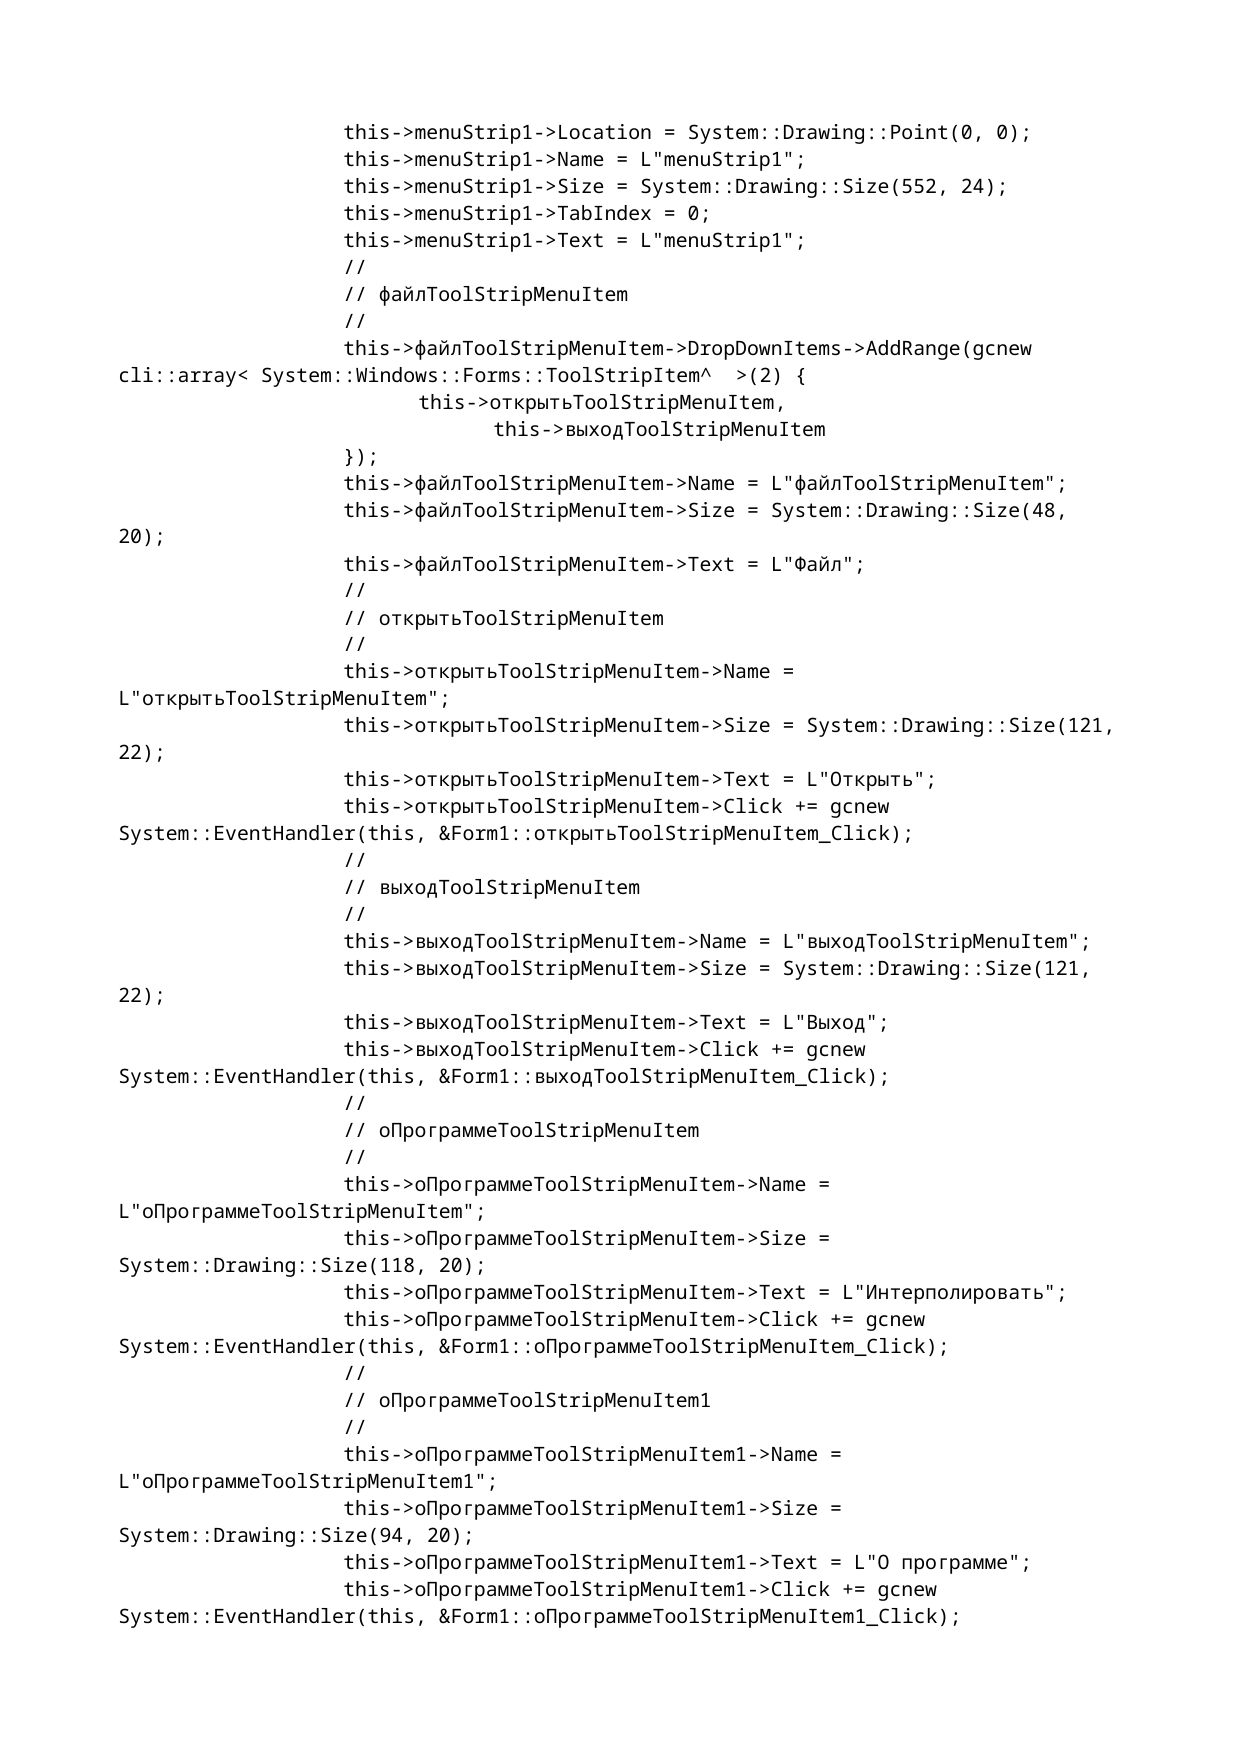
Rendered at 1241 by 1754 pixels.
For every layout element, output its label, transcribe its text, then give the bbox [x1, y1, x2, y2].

text this->открытьToolStripMenuItem->Name = L"открытьToolStripMenuItem"; [118, 658, 1122, 712]
text this->открытьToolStripMenuItem->Text = L"Открыть"; [118, 766, 1122, 793]
text this->выходToolStripMenuItem [118, 415, 1122, 442]
text // [118, 1143, 1122, 1170]
text // оПрограммеToolStripMenuItem [118, 1116, 1122, 1143]
text // выходToolStripMenuItem [118, 873, 1122, 901]
text this->оПрограммеToolStripMenuItem1->Text = L"О программе"; [118, 1548, 1122, 1575]
text this->menuStrip1->Name = L"menuStrip1"; [118, 145, 1122, 172]
text // файлToolStripMenuItem [118, 280, 1122, 307]
text this->открытьToolStripMenuItem, [118, 388, 1122, 415]
text this->оПрограммеToolStripMenuItem->Size = System::Drawing::Size(118, 20); [118, 1224, 1122, 1278]
text this->выходToolStripMenuItem->Click += gcnew System::EventHandler(this, &Form1::выходToolStripMenuItem_Click); [118, 1035, 1122, 1089]
text this->menuStrip1->Text = L"menuStrip1"; [118, 226, 1122, 253]
text // [118, 307, 1122, 334]
text this->открытьToolStripMenuItem->Size = System::Drawing::Size(121, 22); [118, 712, 1122, 766]
text // [118, 901, 1122, 927]
text this->оПрограммеToolStripMenuItem->Click += gcnew System::EventHandler(this, &Form1::оПрограммеToolStripMenuItem_Click); [118, 1305, 1122, 1359]
text this->выходToolStripMenuItem->Size = System::Drawing::Size(121, 22); [118, 954, 1122, 1008]
text this->выходToolStripMenuItem->Name = L"выходToolStripMenuItem"; [118, 927, 1122, 954]
text this->файлToolStripMenuItem->Name = L"файлToolStripMenuItem"; [118, 469, 1122, 496]
text this->файлToolStripMenuItem->DropDownItems->AddRange(gcnew cli::array< System::Windows::Forms::ToolStripItem^ >(2) { [118, 334, 1122, 388]
text // открытьToolStripMenuItem [118, 604, 1122, 631]
text this->оПрограммеToolStripMenuItem1->Size = System::Drawing::Size(94, 20); [118, 1494, 1122, 1548]
text this->оПрограммеToolStripMenuItem1->Name = L"оПрограммеToolStripMenuItem1"; [118, 1440, 1122, 1494]
text // [118, 1413, 1122, 1440]
text // [118, 1089, 1122, 1116]
text this->menuStrip1->Location = System::Drawing::Point(0, 0); [118, 118, 1122, 145]
text this->оПрограммеToolStripMenuItem->Text = L"Интерполировать"; [118, 1278, 1122, 1305]
text this->открытьToolStripMenuItem->Click += gcnew System::EventHandler(this, &Form1::открытьToolStripMenuItem_Click); [118, 793, 1122, 847]
text // [118, 1359, 1122, 1386]
text this->оПрограммеToolStripMenuItem->Name = L"оПрограммеToolStripMenuItem"; [118, 1170, 1122, 1224]
text // [118, 577, 1122, 604]
text this->menuStrip1->Size = System::Drawing::Size(552, 24); [118, 172, 1122, 199]
text // [118, 631, 1122, 658]
text // [118, 847, 1122, 873]
text // [118, 253, 1122, 280]
text // оПрограммеToolStripMenuItem1 [118, 1386, 1122, 1413]
text this->выходToolStripMenuItem->Text = L"Выход"; [118, 1008, 1122, 1035]
text this->файлToolStripMenuItem->Size = System::Drawing::Size(48, 20); [118, 496, 1122, 550]
text }); [118, 442, 1122, 469]
text this->оПрограммеToolStripMenuItem1->Click += gcnew System::EventHandler(this, &Form1::оПрограммеToolStripMenuItem1_Click); [118, 1575, 1122, 1629]
text this->файлToolStripMenuItem->Text = L"Файл"; [118, 550, 1122, 577]
text this->menuStrip1->TabIndex = 0; [118, 199, 1122, 226]
